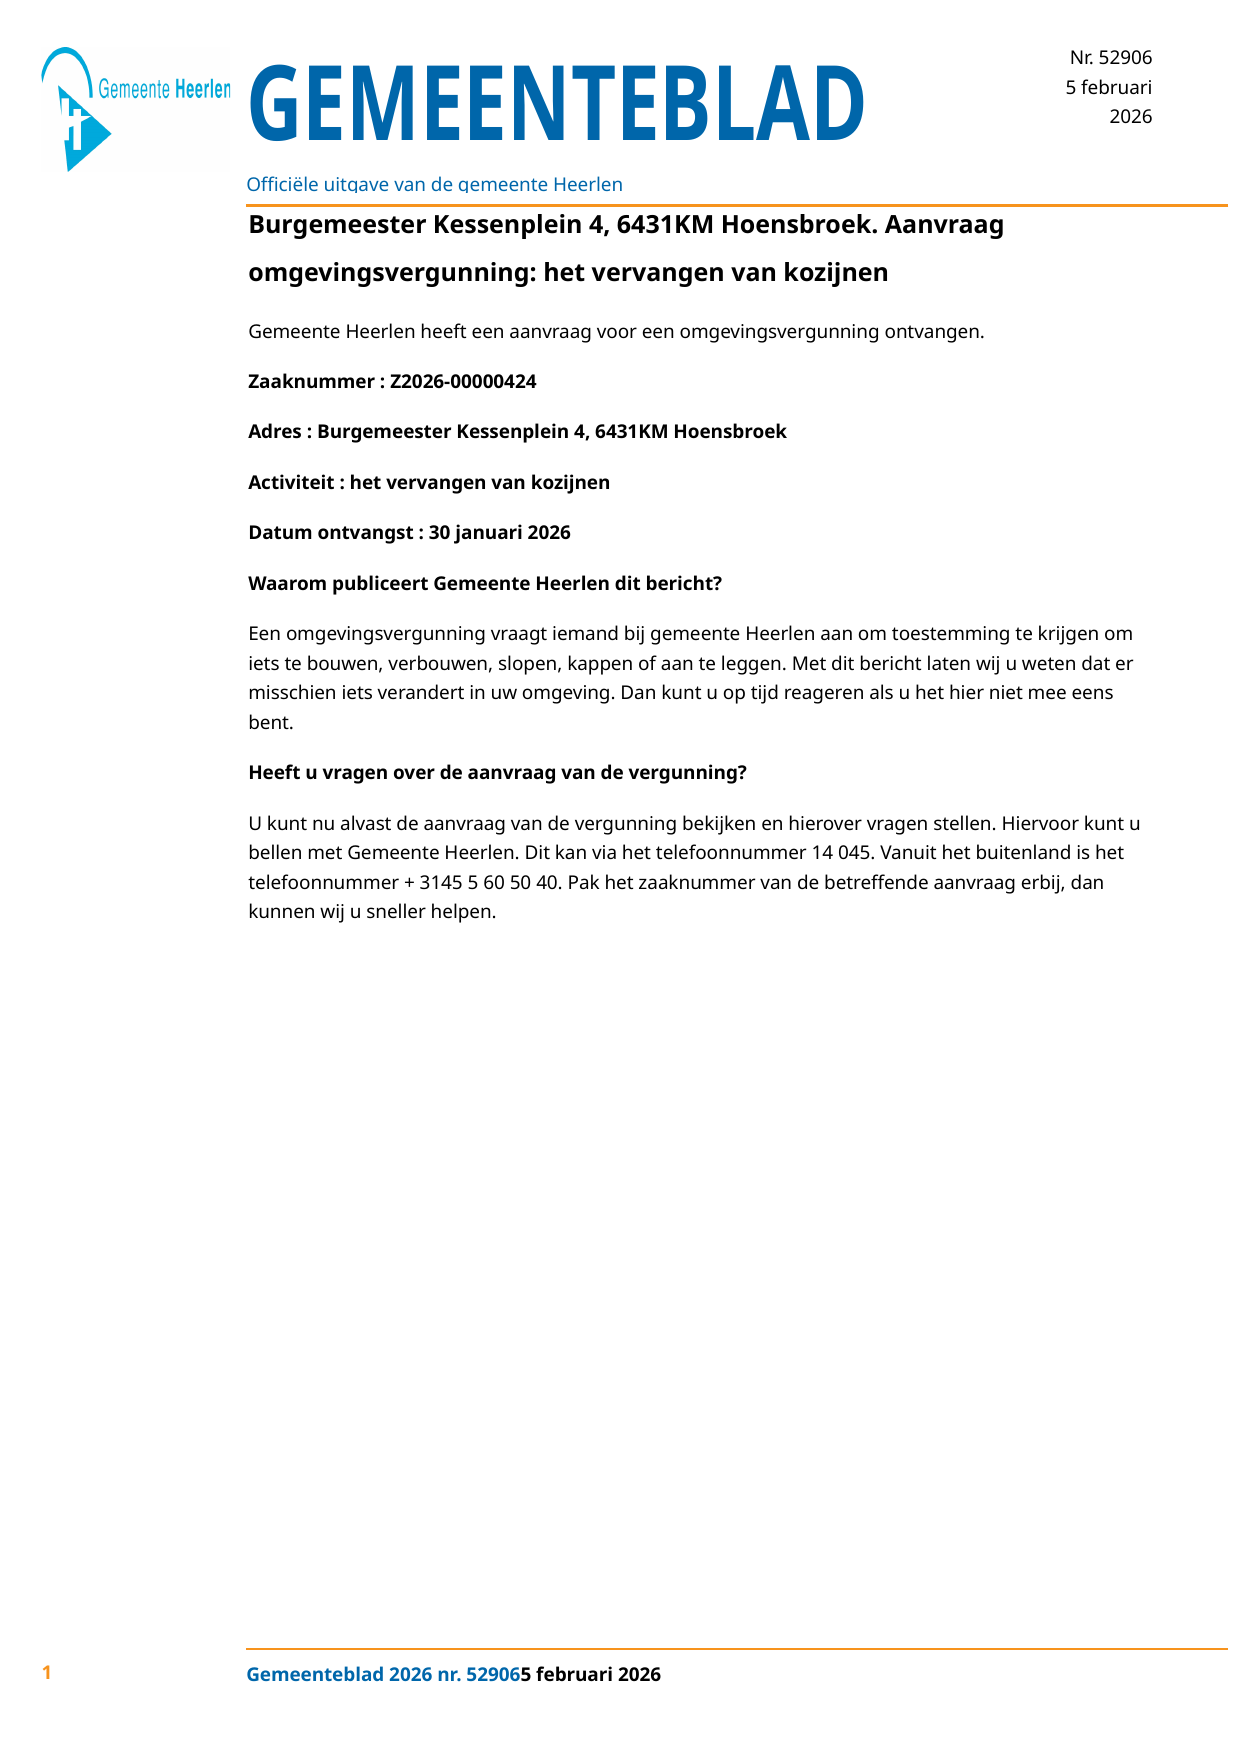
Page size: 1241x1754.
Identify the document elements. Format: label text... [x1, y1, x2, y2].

text Zaaknummer : Z2026-00000424 [248, 368, 1152, 394]
text Waarom publiceert Gemeente Heerlen dit bericht? [248, 570, 1152, 596]
text Adres : Burgemeester Kessenplein 4, 6431KM Hoensbroek [248, 419, 1152, 444]
text Heeft u vragen over de aanvraag van de vergunning? [248, 759, 1152, 785]
text Burgemeester Kessenplein 4, 6431KM Hoensbroek. Aanvraag omgevingsvergunning: het vervangen van kozijnen [248, 207, 1152, 288]
text Een omgevingsvergunning vraagt iemand bij gemeente Heerlen aan om toestemming te krijgen om iets te bouwen, verbouwen, slopen, kappen of aan te leggen. Met dit bericht laten wij u weten dat er misschien iets verandert in uw omgeving. Dan kunt u op tijd reageren als u het hier niet mee eens bent. [248, 620, 1152, 735]
text Datum ontvangst : 30 januari 2026 [248, 519, 1152, 545]
text Gemeente Heerlen heeft een aanvraag voor een omgevingsvergunning ontvangen. [248, 318, 1152, 344]
picture [41, 47, 231, 172]
text Activiteit : het vervangen van kozijnen [248, 469, 1152, 495]
picture [41, 47, 59, 70]
text U kunt nu alvast de aanvraag van de vergunning bekijken en hierover vragen stellen. Hiervoor kunt u bellen met Gemeente Heerlen. Dit kan via het telefoonnummer 14 045. Vanuit het buitenland is het telefoonnummer + 3145 5 60 50 40. Pak het zaaknummer van de betreffende aanvraag erbij, dan kunnen wij u sneller helpen. [248, 810, 1152, 924]
